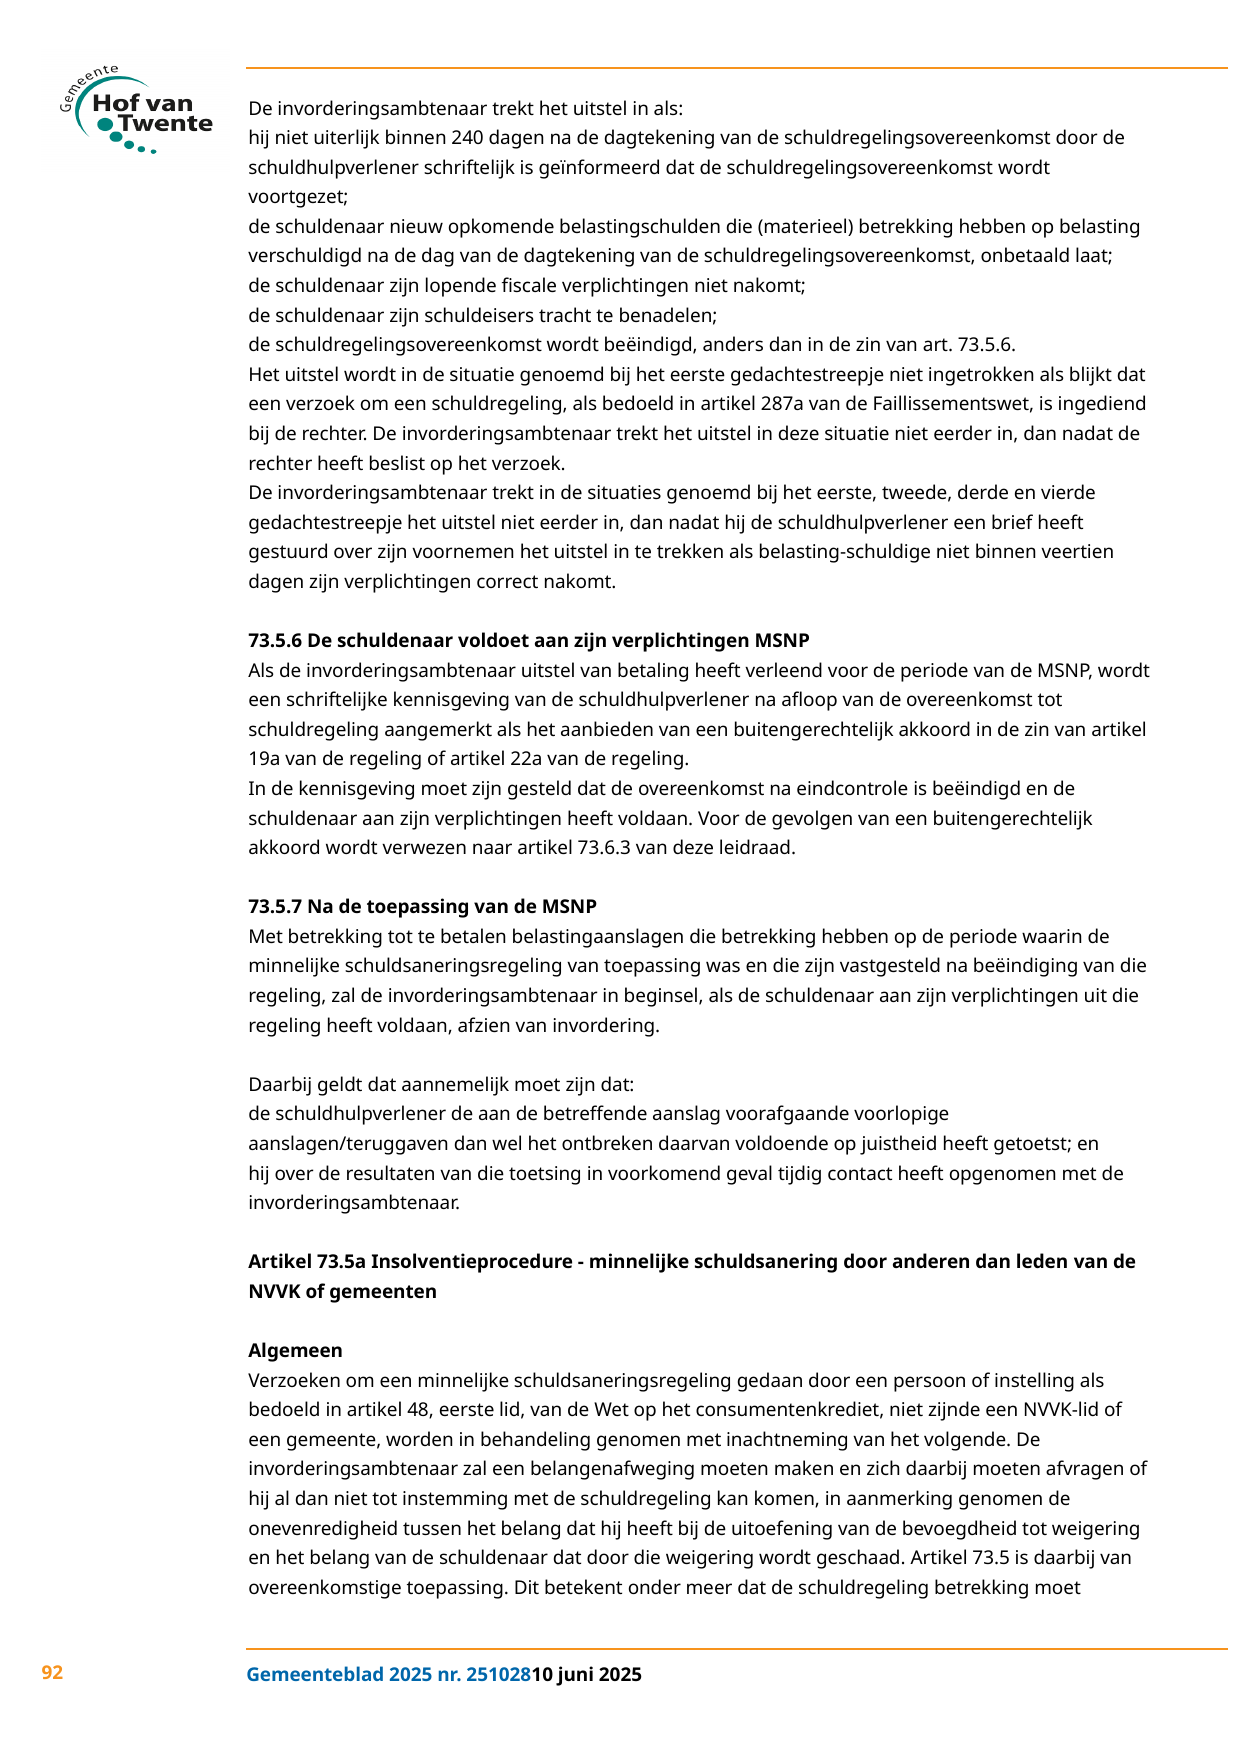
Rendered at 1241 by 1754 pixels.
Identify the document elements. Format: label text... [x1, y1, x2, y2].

picture [41, 47, 231, 172]
text de schuldhulpverlener de aan de betreffende aanslag voorafgaande voorlopige aanslagen/teruggaven dan wel het ontbreken daarvan voldoende op juistheid heeft getoetst; en [248, 1101, 1152, 1156]
text de schuldenaar zijn lopende fiscale verplichtingen niet nakomt; [248, 272, 1152, 298]
text 73.5.7 Na de toepassing van de MSNP [248, 893, 1152, 919]
text De invorderingsambtenaar trekt het uitstel in als: [248, 95, 1152, 121]
text hij niet uiterlijk binnen 240 dagen na de dagtekening van de schuldregelingsovereenkomst door de schuldhulpverlener schriftelijk is geïnformeerd dat de schuldregelingsovereenkomst wordt voortgezet; [248, 124, 1152, 209]
text de schuldenaar zijn schuldeisers tracht te benadelen; [248, 302, 1152, 328]
text Het uitstel wordt in de situatie genoemd bij het eerste gedachtestreepje niet ingetrokken als blijkt dat een verzoek om een schuldregeling, als bedoeld in artikel 287a van de Faillissementswet, is ingediend bij de rechter. De invorderingsambtenaar trekt het uitstel in deze situatie niet eerder in, dan nadat de rechter heeft beslist op het verzoek. [248, 361, 1152, 476]
text 73.5.6 De schuldenaar voldoet aan zijn verplichtingen MSNP [248, 627, 1152, 653]
text Met betrekking tot te betalen belastingaanslagen die betrekking hebben op de periode waarin de minnelijke schuldsaneringsregeling van toepassing was en die zijn vastgesteld na beëindiging van die regeling, zal de invorderingsambtenaar in beginsel, als de schuldenaar aan zijn verplichtingen uit die regeling heeft voldaan, afzien van invordering. [248, 923, 1152, 1038]
text Artikel 73.5a Insolventieprocedure - minnelijke schuldsanering door anderen dan leden van de NVVK of gemeenten [248, 1248, 1152, 1304]
text Als de invorderingsambtenaar uitstel van betaling heeft verleend voor de periode van de MSNP, wordt een schriftelijke kennisgeving van de schuldhulpverlener na afloop van de overeenkomst tot schuldregeling aangemerkt als het aanbieden van een buitengerechtelijk akkoord in de zin van artikel 19a van de regeling of artikel 22a van de regeling. [248, 657, 1152, 771]
text hij over de resultaten van die toetsing in voorkomend geval tijdig contact heeft opgenomen met de invorderingsambtenaar. [248, 1160, 1152, 1215]
text de schuldregelingsovereenkomst wordt beëindigd, anders dan in de zin van art. 73.5.6. [248, 331, 1152, 357]
text Daarbij geldt dat aannemelijk moet zijn dat: [248, 1071, 1152, 1097]
text de schuldenaar nieuw opkomende belastingschulden die (materieel) betrekking hebben op belasting verschuldigd na de dag van de dagtekening van de schuldregelingsovereenkomst, onbetaald laat; [248, 213, 1152, 268]
text Algemeen [248, 1337, 1152, 1363]
text In de kennisgeving moet zijn gesteld dat de overeenkomst na eindcontrole is beëindigd en de schuldenaar aan zijn verplichtingen heeft voldaan. Voor de gevolgen van een buitengerechtelijk akkoord wordt verwezen naar artikel 73.6.3 van deze leidraad. [248, 775, 1152, 860]
text Verzoeken om een minnelijke schuldsaneringsregeling gedaan door een persoon of instelling als bedoeld in artikel 48, eerste lid, van de Wet op het consumentenkrediet, niet zijnde een NVVK-lid of een gemeente, worden in behandeling genomen met inachtneming van het volgende. De invorderingsambtenaar zal een belangenafweging moeten maken en zich daarbij moeten afvragen of hij al dan niet tot instemming met de schuldregeling kan komen, in aanmerking genomen de onevenredigheid tussen het belang dat hij heeft bij de uitoefening van de bevoegdheid tot weigering en het belang van de schuldenaar dat door die weigering wordt geschaad. Artikel 73.5 is daarbij van overeenkomstige toepassing. Dit betekent onder meer dat de schuldregeling betrekking moet [248, 1367, 1152, 1600]
text De invorderingsambtenaar trekt in de situaties genoemd bij het eerste, tweede, derde en vierde gedachtestreepje het uitstel niet eerder in, dan nadat hij de schuldhulpverlener een brief heeft gestuurd over zijn voornemen het uitstel in te trekken als belasting-schuldige niet binnen veertien dagen zijn verplichtingen correct nakomt. [248, 479, 1152, 594]
